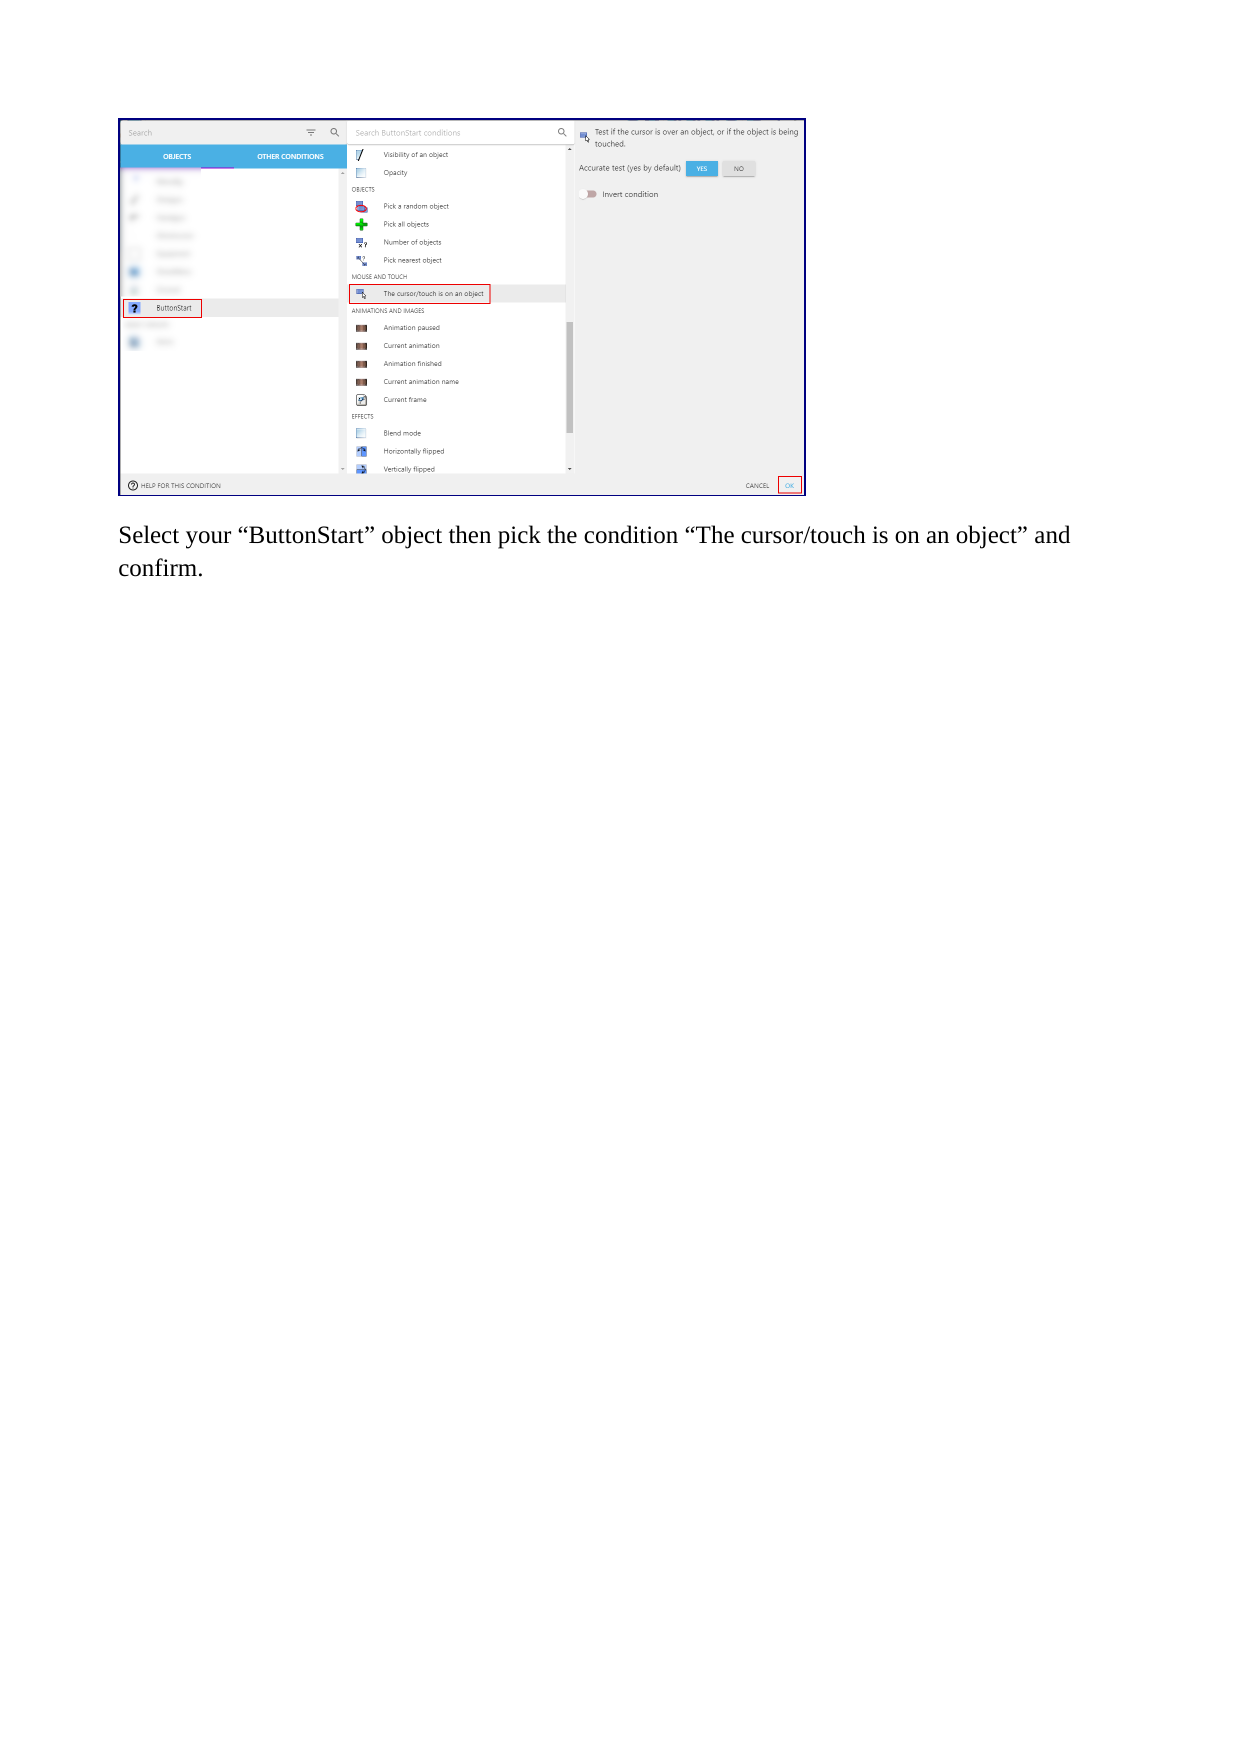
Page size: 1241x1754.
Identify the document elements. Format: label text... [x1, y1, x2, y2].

text Select your “ButtonStart” object then pick the condition “The cursor/touch is on an object” and confirm. [118, 521, 1122, 582]
picture [120, 120, 804, 495]
